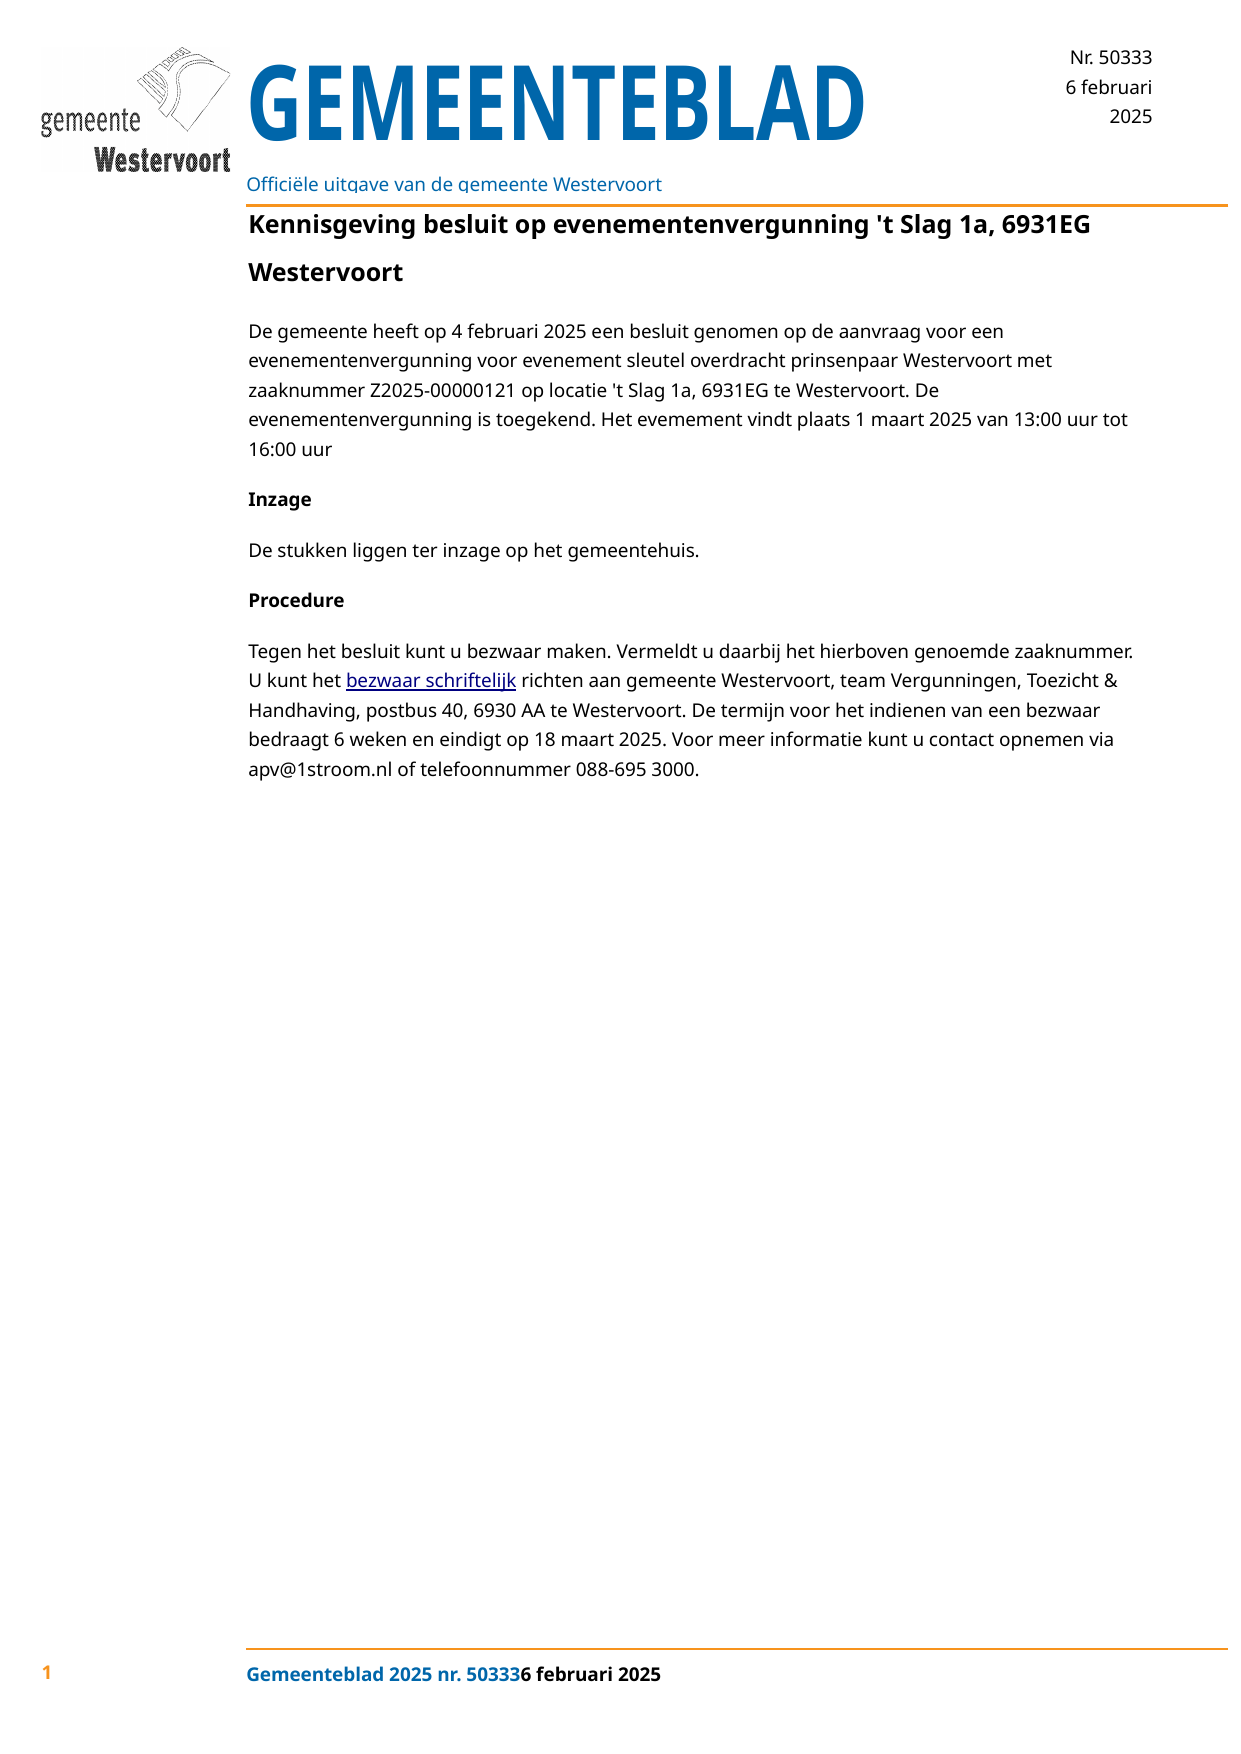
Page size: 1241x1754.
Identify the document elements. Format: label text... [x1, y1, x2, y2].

text De gemeente heeft op 4 februari 2025 een besluit genomen op de aanvraag voor een evenementenvergunning voor evenement sleutel overdracht prinsenpaar Westervoort met zaaknummer Z2025-00000121 op locatie 't Slag 1a, 6931EG te Westervoort. De evenementenvergunning is toegekend. Het evemement vindt plaats 1 maart 2025 van 13:00 uur tot 16:00 uur [248, 318, 1152, 462]
text Tegen het besluit kunt u bezwaar maken. Vermeldt u daarbij het hierboven genoemde zaaknummer. U kunt het bezwaar schriftelijk richten aan gemeente Westervoort, team Vergunningen, Toezicht & Handhaving, postbus 40, 6930 AA te Westervoort. De termijn voor het indienen van een bezwaar bedraagt 6 weken en eindigt op 18 maart 2025. Voor meer informatie kunt u contact opnemen via apv@1stroom.nl of telefoonnummer 088-695 3000. [248, 638, 1152, 782]
text Procedure [248, 587, 1152, 613]
picture [41, 47, 231, 172]
text Inzage [248, 487, 1152, 512]
text De stukken liggen ter inzage op het gemeentehuis. [248, 537, 1152, 563]
text Kennisgeving besluit op evenementenvergunning 't Slag 1a, 6931EG Westervoort [248, 207, 1152, 288]
